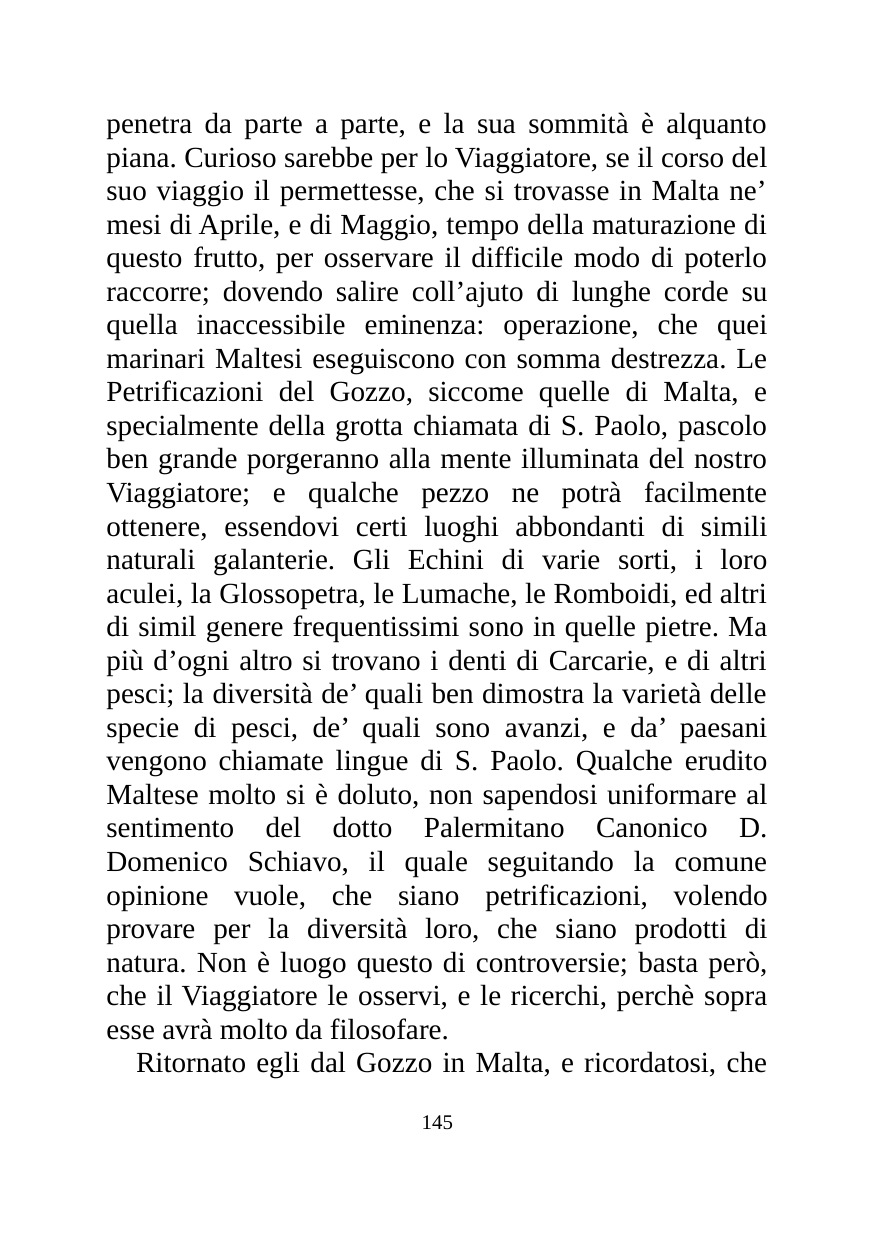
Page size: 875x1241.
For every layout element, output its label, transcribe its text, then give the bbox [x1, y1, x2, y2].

text Ritornato egli dal Gozzo in Malta, e ricordatosi, che [106, 1045, 768, 1079]
text penetra da parte a parte, e la sua sommità è alquanto piana. Curioso sarebbe per lo Viaggiatore, se il corso del suo viaggio il permettesse, che si trovasse in Malta ne’ mesi di Aprile, e di Maggio, tempo della maturazione di questo frutto, per osservare il difficile modo di poterlo raccorre; dovendo salire coll’ajuto di lunghe corde su quella inaccessibile eminenza: operazione, che quei marinari Maltesi eseguiscono con somma destrezza. Le Petrificazioni del Gozzo, siccome quelle di Malta, e specialmente della grotta chiamata di S. Paolo, pascolo ben grande porgeranno alla mente illuminata del nostro Viaggiatore; e qualche pezzo ne potrà facilmente ottenere, essendovi certi luoghi abbondanti di simili naturali galanterie. Gli Echini di varie sorti, i loro aculei, la Glossopetra, le Lumache, le Romboidi, ed altri di simil genere frequentissimi sono in quelle pietre. Ma più d’ogni altro si trovano i denti di Carcarie, e di altri pesci; la diversità de’ quali ben dimostra la varietà delle specie di pesci, de’ quali sono avanzi, e da’ paesani vengono chiamate lingue di S. Paolo. Qualche erudito Maltese molto si è doluto, non sapendosi uniformare al sentimento del dotto Palermitano Canonico D. Domenico Schiavo, il quale seguitando la comune opinione vuole, che siano petrificazioni, volendo provare per la diversità loro, che siano prodotti di natura. Non è luogo questo di controversie; basta però, che il Viaggiatore le osservi, e le ricerchi, perchè sopra esse avrà molto da filosofare. [106, 106, 768, 1045]
